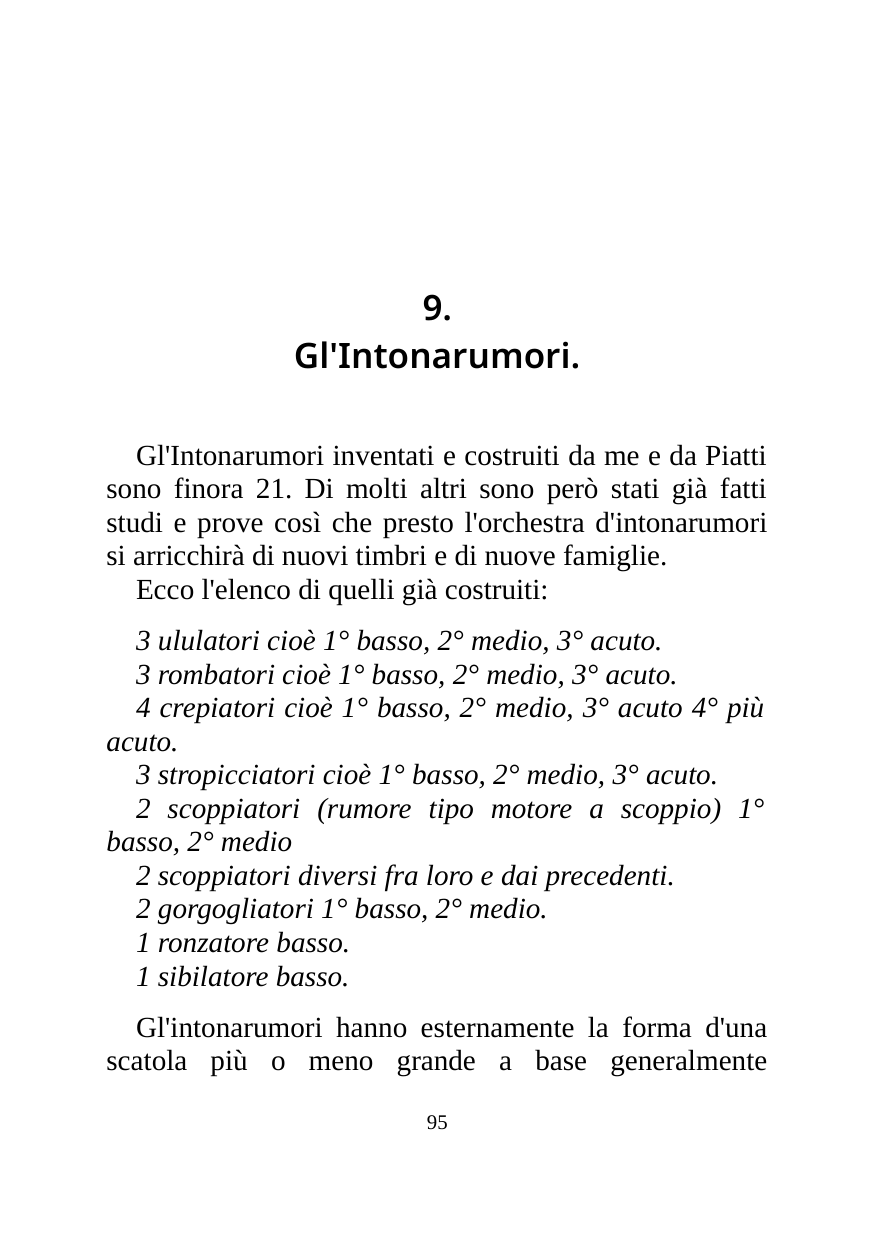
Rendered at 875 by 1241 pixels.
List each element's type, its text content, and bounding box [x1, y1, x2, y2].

text 1 sibilatore basso. [106, 959, 768, 992]
text Gl'intonarumori hanno esternamente la forma d'una scatola più o meno grande a base generalmente [106, 1010, 768, 1077]
text 4 crepiatori cioè 1° basso, 2° medio, 3° acuto 4° più acuto. [106, 690, 768, 757]
text 2 scoppiatori (rumore tipo motore a scoppio) 1° basso, 2° medio [106, 791, 768, 858]
text 3 rombatori cioè 1° basso, 2° medio, 3° acuto. [106, 657, 768, 690]
text Gl'Intonarumori inventati e costruiti da me e da Piatti sono finora 21. Di molti altri sono però stati già fatti studi e prove così che presto l'orchestra d'intonarumori si arricchirà di nuovi timbri e di nuove famiglie. [106, 438, 768, 572]
text Ecco l'elenco di quelli già costruiti: [106, 572, 768, 606]
text 3 ululatori cioè 1° basso, 2° medio, 3° acuto. [106, 623, 768, 657]
subtitle 9. Gl'Intonarumori. [106, 283, 768, 379]
text 3 stropicciatori cioè 1° basso, 2° medio, 3° acuto. [106, 757, 768, 791]
text 1 ronzatore basso. [106, 925, 768, 959]
text 2 gorgogliatori 1° basso, 2° medio. [106, 892, 768, 925]
text 2 scoppiatori diversi fra loro e dai precedenti. [106, 858, 768, 892]
